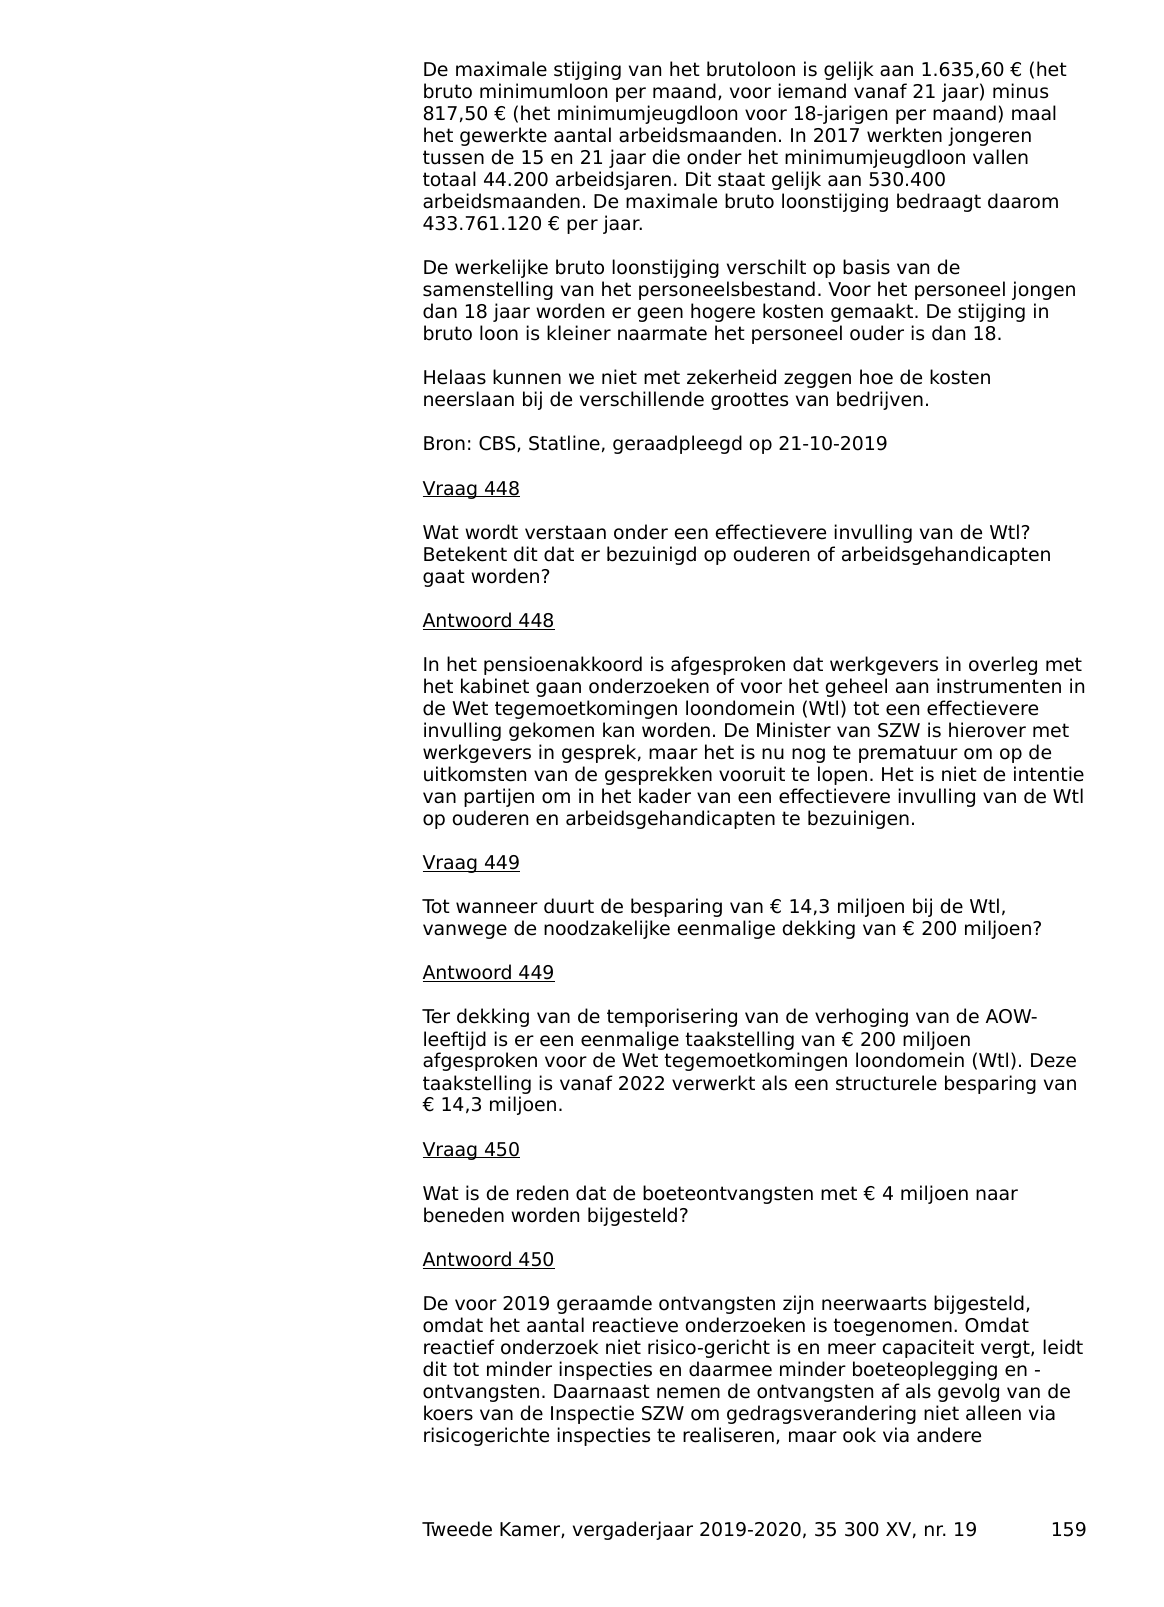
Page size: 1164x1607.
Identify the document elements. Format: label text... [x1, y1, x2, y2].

text Ter dekking van de temporisering van de verhoging van de AOW-leeftijd is er een eenmalige taakstelling van € 200 miljoen afgesproken voor de Wet tegemoetkomingen loondomein (Wtl). Deze taakstelling is vanaf 2022 verwerkt als een structurele besparing van € 14,3 miljoen. [422, 1006, 1087, 1116]
subtitle Vraag 449 [422, 852, 1087, 874]
text De maximale stijging van het brutoloon is gelijk aan 1.635,60 € (het bruto minimumloon per maand, voor iemand vanaf 21 jaar) minus 817,50 € (het minimumjeugdloon voor 18-jarigen per maand) maal het gewerkte aantal arbeidsmaanden. In 2017 werkten jongeren tussen de 15 en 21 jaar die onder het minimumjeugdloon vallen totaal 44.200 arbeidsjaren. Dit staat gelijk aan 530.400 arbeidsmaanden. De maximale bruto loonstijging bedraagt daarom 433.761.120 € per jaar. [422, 59, 1087, 235]
text De werkelijke bruto loonstijging verschilt op basis van de samenstelling van het personeelsbestand. Voor het personeel jongen dan 18 jaar worden er geen hogere kosten gemaakt. De stijging in bruto loon is kleiner naarmate het personeel ouder is dan 18. [422, 257, 1087, 345]
subtitle Antwoord 449 [422, 962, 1087, 984]
text Helaas kunnen we niet met zekerheid zeggen hoe de kosten neerslaan bij de verschillende groottes van bedrijven. [422, 367, 1087, 411]
text Tot wanneer duurt de besparing van € 14,3 miljoen bij de Wtl, vanwege de noodzakelijke eenmalige dekking van € 200 miljoen? [422, 896, 1087, 940]
text In het pensioenakkoord is afgesproken dat werkgevers in overleg met het kabinet gaan onderzoeken of voor het geheel aan instrumenten in de Wet tegemoetkomingen loondomein (Wtl) tot een effectievere invulling gekomen kan worden. De Minister van SZW is hierover met werkgevers in gesprek, maar het is nu nog te prematuur om op de uitkomsten van de gesprekken vooruit te lopen. Het is niet de intentie van partijen om in het kader van een effectievere invulling van de Wtl op ouderen en arbeidsgehandicapten te bezuinigen. [422, 654, 1087, 830]
text Wat wordt verstaan onder een effectievere invulling van de Wtl? Betekent dit dat er bezuinigd op ouderen of arbeidsgehandicapten gaat worden? [422, 522, 1087, 588]
text Wat is de reden dat de boeteontvangsten met € 4 miljoen naar beneden worden bijgesteld? [422, 1183, 1087, 1227]
subtitle Vraag 448 [422, 477, 1087, 499]
subtitle Antwoord 450 [422, 1249, 1087, 1271]
subtitle Antwoord 448 [422, 610, 1087, 632]
text Bron: CBS, Statline, geraadpleegd op 21-10-2019 [422, 433, 1087, 455]
text De voor 2019 geraamde ontvangsten zijn neerwaarts bijgesteld, omdat het aantal reactieve onderzoeken is toegenomen. Omdat reactief onderzoek niet risico-gericht is en meer capaciteit vergt, leidt dit tot minder inspecties en daarmee minder boeteoplegging en -ontvangsten. Daarnaast nemen de ontvangsten af als gevolg van de koers van de Inspectie SZW om gedragsverandering niet alleen via risicogerichte inspecties te realiseren, maar ook via andere [422, 1293, 1087, 1447]
subtitle Vraag 450 [422, 1138, 1087, 1161]
